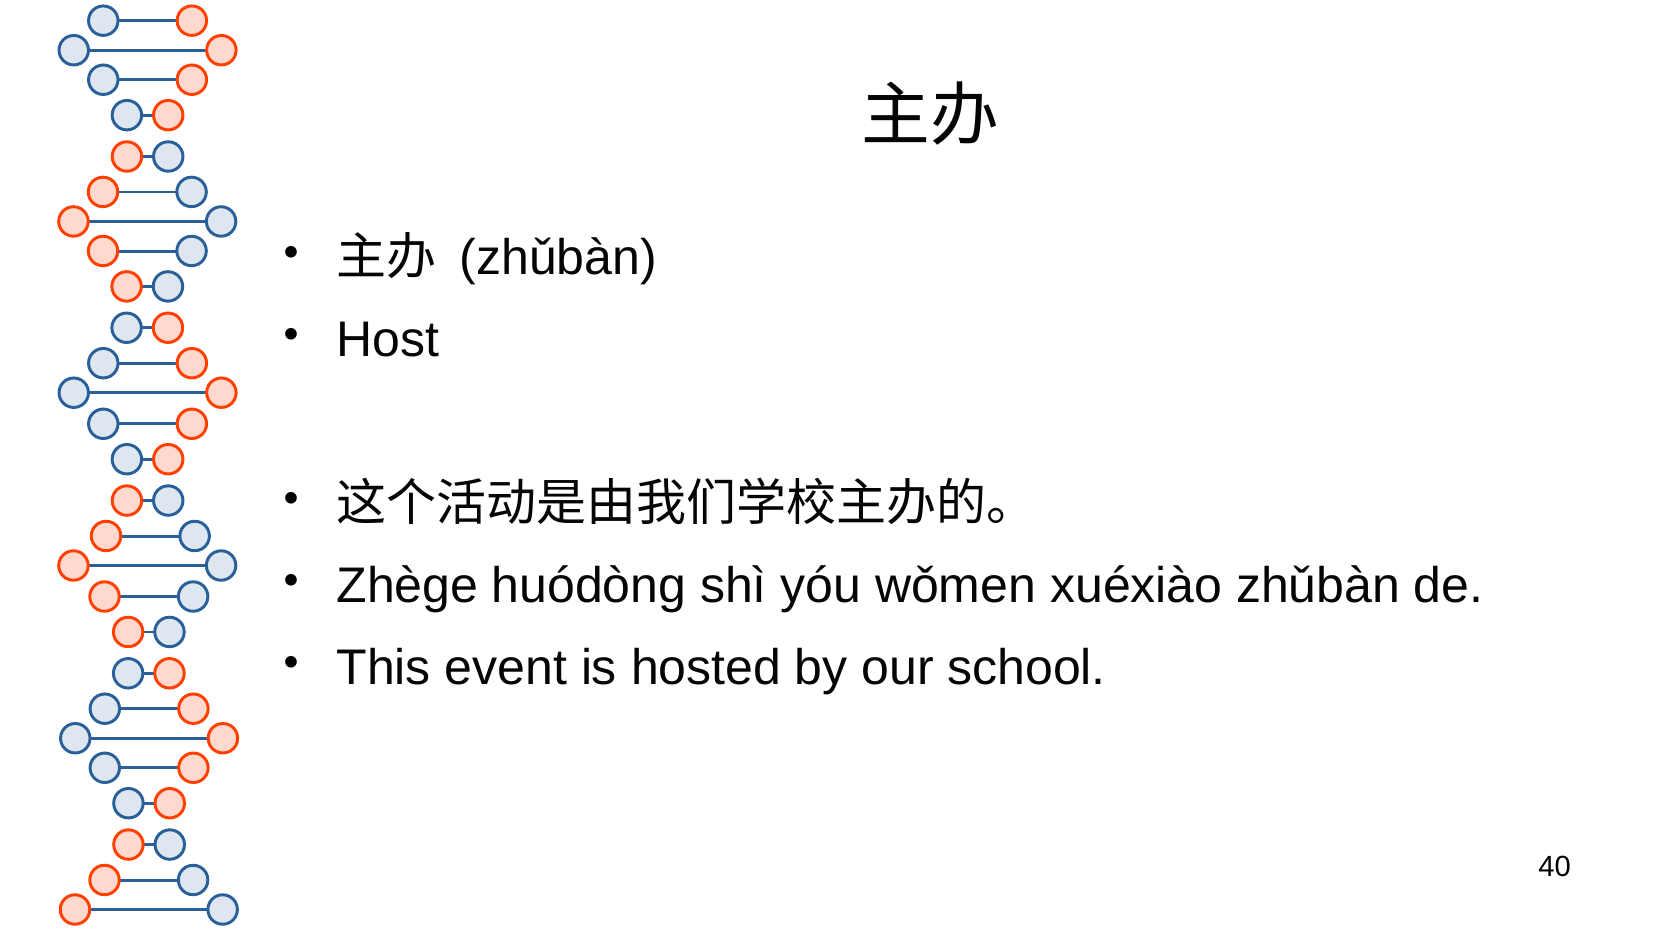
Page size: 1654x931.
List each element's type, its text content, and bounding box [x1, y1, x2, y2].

title 主办 [265, 35, 1595, 189]
list 主办 (zhǔbàn) Host 这个活动是由我们学校主办的。 Zhège huódòng shì yóu wǒmen xuéxiào zhǔbàn de. This event is hosted by our school. [265, 224, 1595, 764]
